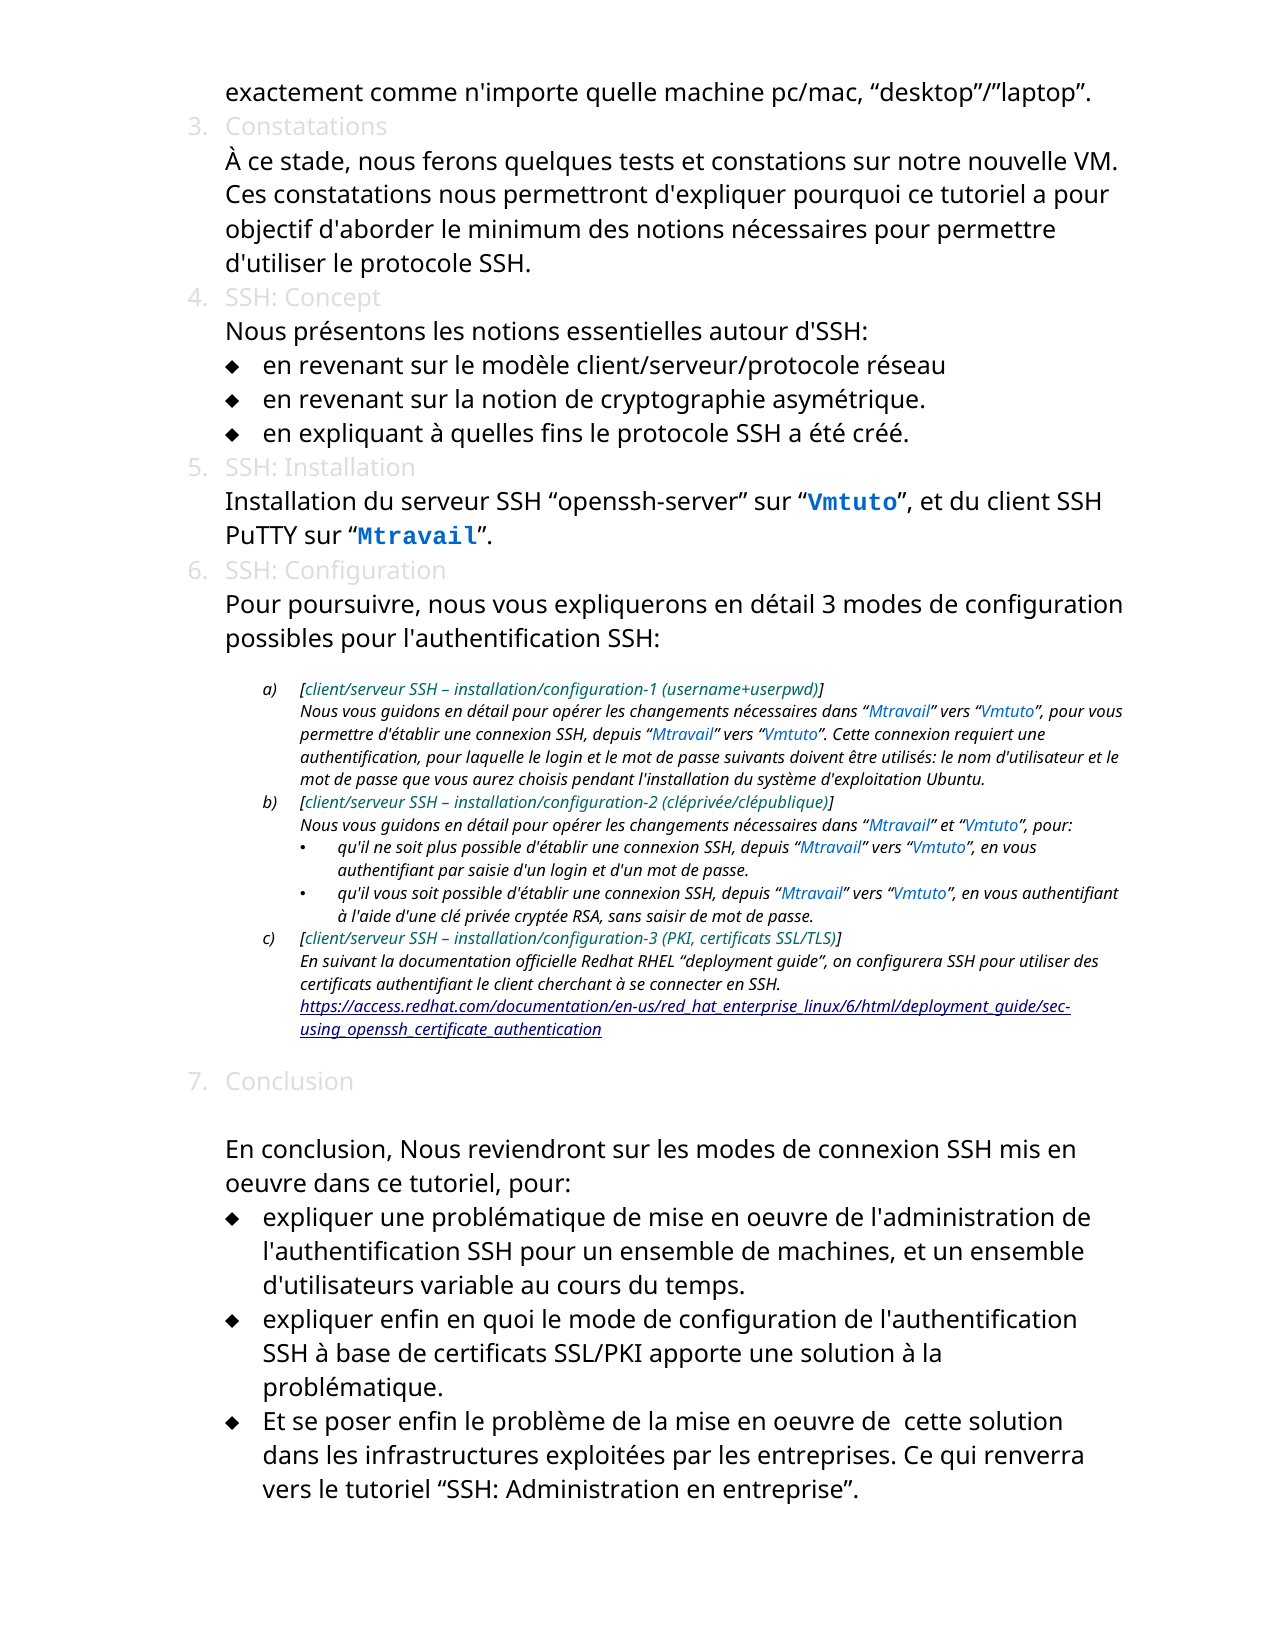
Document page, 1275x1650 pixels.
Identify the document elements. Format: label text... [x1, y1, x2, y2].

list en revenant sur la notion de cryptographie asymétrique. [225, 382, 1125, 416]
list expliquer une problématique de mise en oeuvre de l'administration de l'authentification SSH pour un ensemble de machines, et un ensemble d'utilisateurs variable au cours du temps. [225, 1199, 1125, 1302]
list Constatations [187, 109, 1125, 143]
list SSH: Configuration [187, 552, 1125, 586]
list exactement comme n'importe quelle machine pc/mac, “desktop”/”laptop”. [187, 75, 1125, 109]
list Nous vous guidons en détail pour opérer les changements nécessaires dans “Mtravail” et “Vmtuto”, pour: [262, 813, 1125, 836]
list [client/serveur SSH – installation/configuration-1 (username+userpwd)] [262, 677, 1125, 700]
list qu'il vous soit possible d'établir une connexion SSH, depuis “Mtravail” vers “Vmtuto”, en vous authentifiant à l'aide d'une clé privée cryptée RSA, sans saisir de mot de passe. [300, 882, 1125, 927]
list en expliquant à quelles fins le protocole SSH a été créé. [225, 416, 1125, 450]
list expliquer enfin en quoi le mode de configuration de l'authentification SSH à base de certificats SSL/PKI apporte une solution à la problématique. [225, 1302, 1125, 1404]
list Conclusion [187, 1063, 1125, 1097]
list Installation du serveur SSH “openssh-server” sur “Vmtuto”, et du client SSH PuTTY sur “Mtravail”. [187, 484, 1125, 552]
list en revenant sur le modèle client/serveur/protocole réseau [225, 347, 1125, 382]
list Nous présentons les notions essentielles autour d'SSH: [187, 313, 1125, 347]
list En suivant la documentation officielle Redhat RHEL “deployment guide”, on configurera SSH pour utiliser des certificats authentifiant le client cherchant à se connecter en SSH. https://access.redhat.com/documentation/en-us/red_hat_enterprise_linux/6/html/deployment_guide/sec-using_openssh_certificate_authentication [262, 950, 1125, 1041]
list Et se poser enfin le problème de la mise en oeuvre de cette solution dans les infrastructures exploitées par les entreprises. Ce qui renverra vers le tutoriel “SSH: Administration en entreprise”. [225, 1404, 1125, 1506]
list SSH: Installation [187, 450, 1125, 484]
list SSH: Concept [187, 279, 1125, 313]
list qu'il ne soit plus possible d'établir une connexion SSH, depuis “Mtravail” vers “Vmtuto”, en vous authentifiant par saisie d'un login et d'un mot de passe. [300, 836, 1125, 882]
list [client/serveur SSH – installation/configuration-2 (cléprivée/clépublique)] [262, 791, 1125, 813]
list Pour poursuivre, nous vous expliquerons en détail 3 modes de configuration possibles pour l'authentification SSH: [187, 586, 1125, 654]
list [client/serveur SSH – installation/configuration-3 (PKI, certificats SSL/TLS)] [262, 927, 1125, 950]
list Nous vous guidons en détail pour opérer les changements nécessaires dans “Mtravail” vers “Vmtuto”, pour vous permettre d'établir une connexion SSH, depuis “Mtravail” vers “Vmtuto”. Cette connexion requiert une authentification, pour laquelle le login et le mot de passe suivants doivent être utilisés: le nom d'utilisateur et le mot de passe que vous aurez choisis pendant l'installation du système d'exploitation Ubuntu. [262, 700, 1125, 791]
list En conclusion, Nous reviendront sur les modes de connexion SSH mis en oeuvre dans ce tutoriel, pour: [187, 1131, 1125, 1199]
list À ce stade, nous ferons quelques tests et constations sur notre nouvelle VM. Ces constatations nous permettront d'expliquer pourquoi ce tutoriel a pour objectif d'aborder le minimum des notions nécessaires pour permettre d'utiliser le protocole SSH. [187, 143, 1125, 279]
